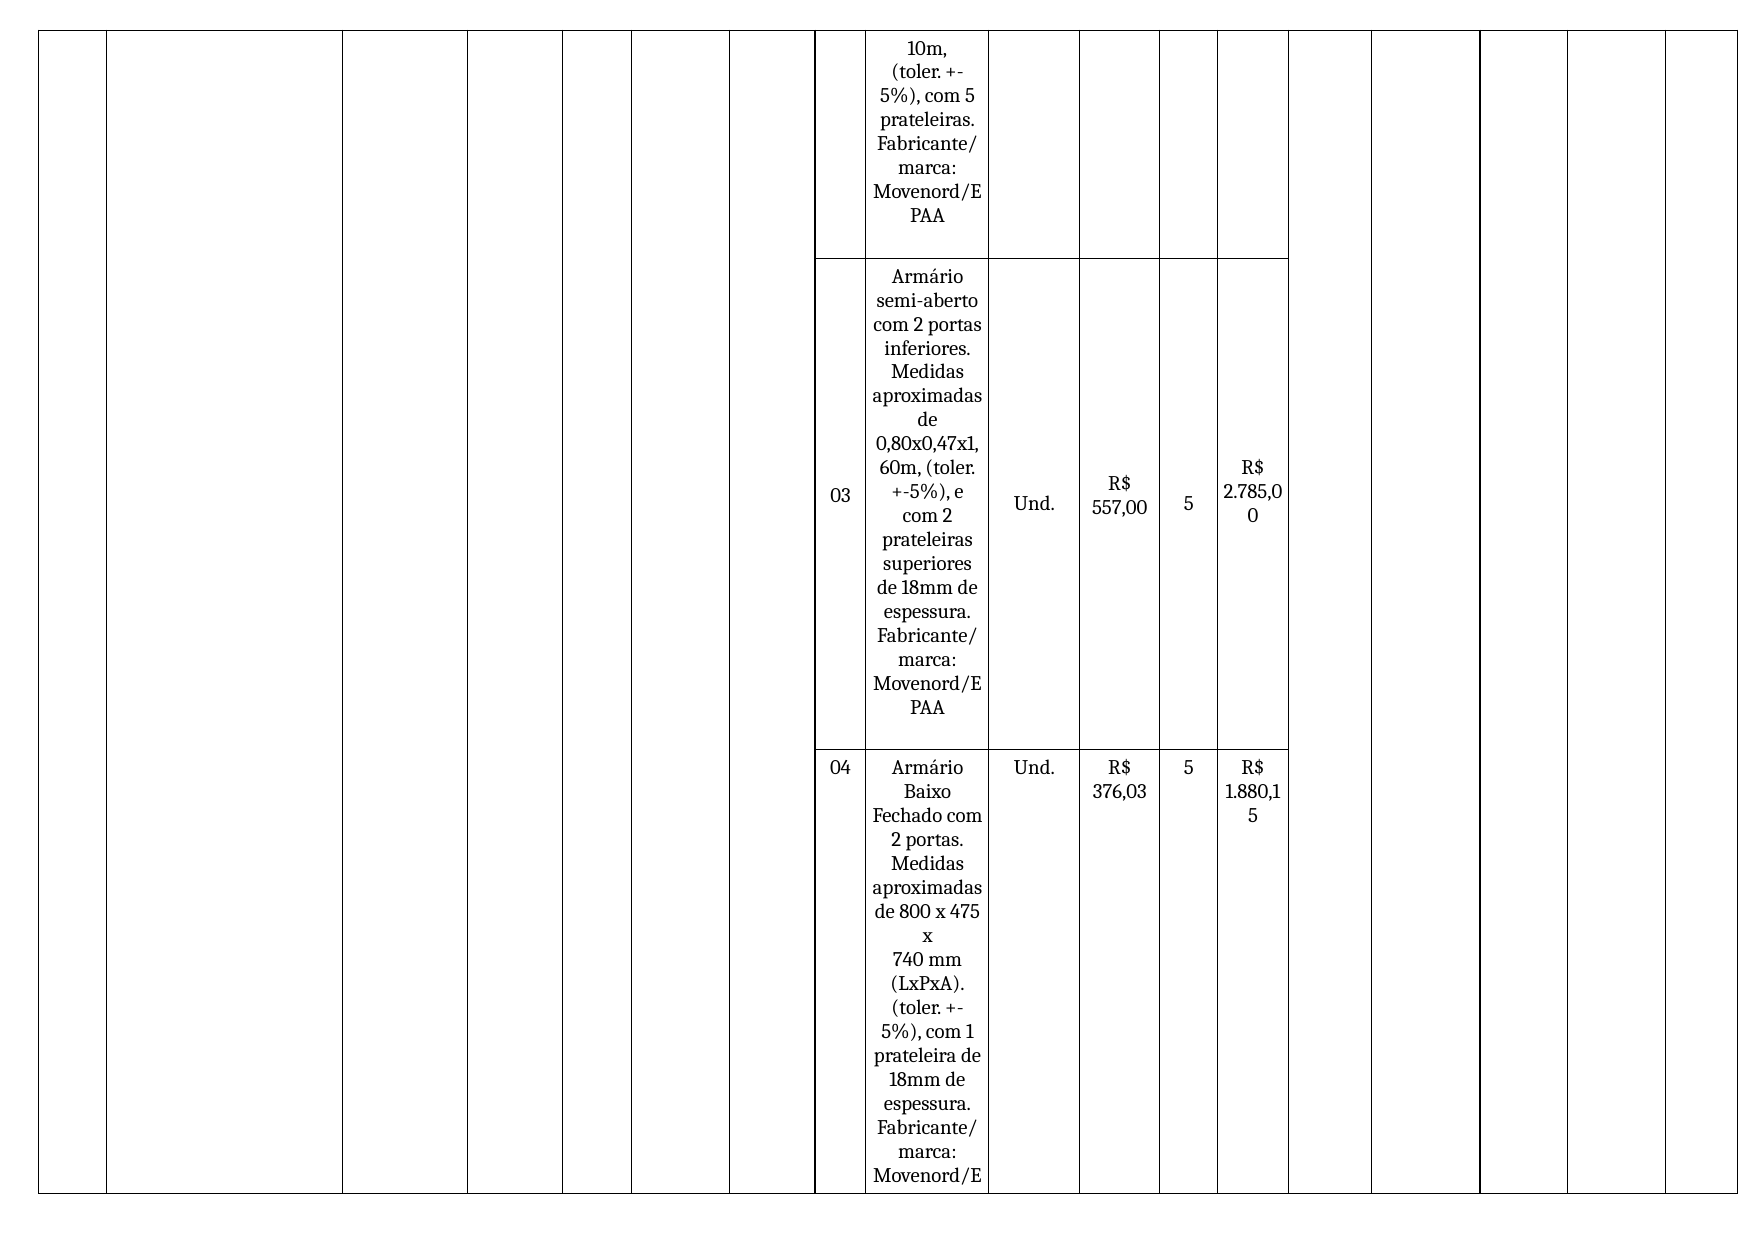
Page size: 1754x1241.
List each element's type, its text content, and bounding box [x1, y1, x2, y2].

table_cell 5 [1160, 750, 1217, 1193]
table_cell R$ 2.785,00 [1218, 259, 1288, 749]
table_cell Und. [989, 750, 1079, 1193]
table_cell R$ 557,00 [1080, 259, 1159, 749]
table_cell 03 [816, 259, 865, 749]
table_cell [632, 31, 729, 1193]
table_cell R$ 376,03 [1080, 750, 1159, 1193]
table_cell [816, 31, 865, 258]
table_cell R$ 1.880,15 [1218, 750, 1288, 1193]
table_cell [1568, 31, 1665, 1193]
table_cell [1289, 31, 1371, 1193]
table_cell [563, 31, 631, 1193]
table_cell [1218, 31, 1288, 258]
table_cell Und. [989, 259, 1079, 749]
table_cell 5 [1160, 259, 1217, 749]
table_cell Armário Baixo Fechado com 2 portas. Medidas aproximadas de 800 x 475 x 740 mm (LxPxA). (toler. +- 5%), com 1 prateleira de 18mm de espessura. Fabricante/marca: Movenord/E [866, 750, 988, 1193]
table_cell [39, 31, 106, 1193]
table_cell 04 [816, 750, 865, 1193]
table_cell [989, 31, 1079, 258]
table_cell [1160, 31, 1217, 258]
table_cell [1080, 31, 1159, 258]
table_cell Armário semi-aberto com 2 portas inferiores. Medidas aproximadas de 0,80x0,47x1,60m, (toler. +-5%), e com 2 prateleiras superiores de 18mm de espessura. Fabricante/marca: Movenord/EPAA [866, 259, 988, 749]
table_cell [1666, 31, 1737, 1193]
table_cell 10m, (toler. +- 5%), com 5 prateleiras. Fabricante/marca: Movenord/EPAA [866, 31, 988, 258]
table_cell [730, 31, 814, 1193]
table_cell [1481, 31, 1567, 1193]
table_cell [343, 31, 467, 1193]
table_cell [468, 31, 562, 1193]
table_cell [107, 31, 342, 1193]
table_cell [1372, 31, 1479, 1193]
